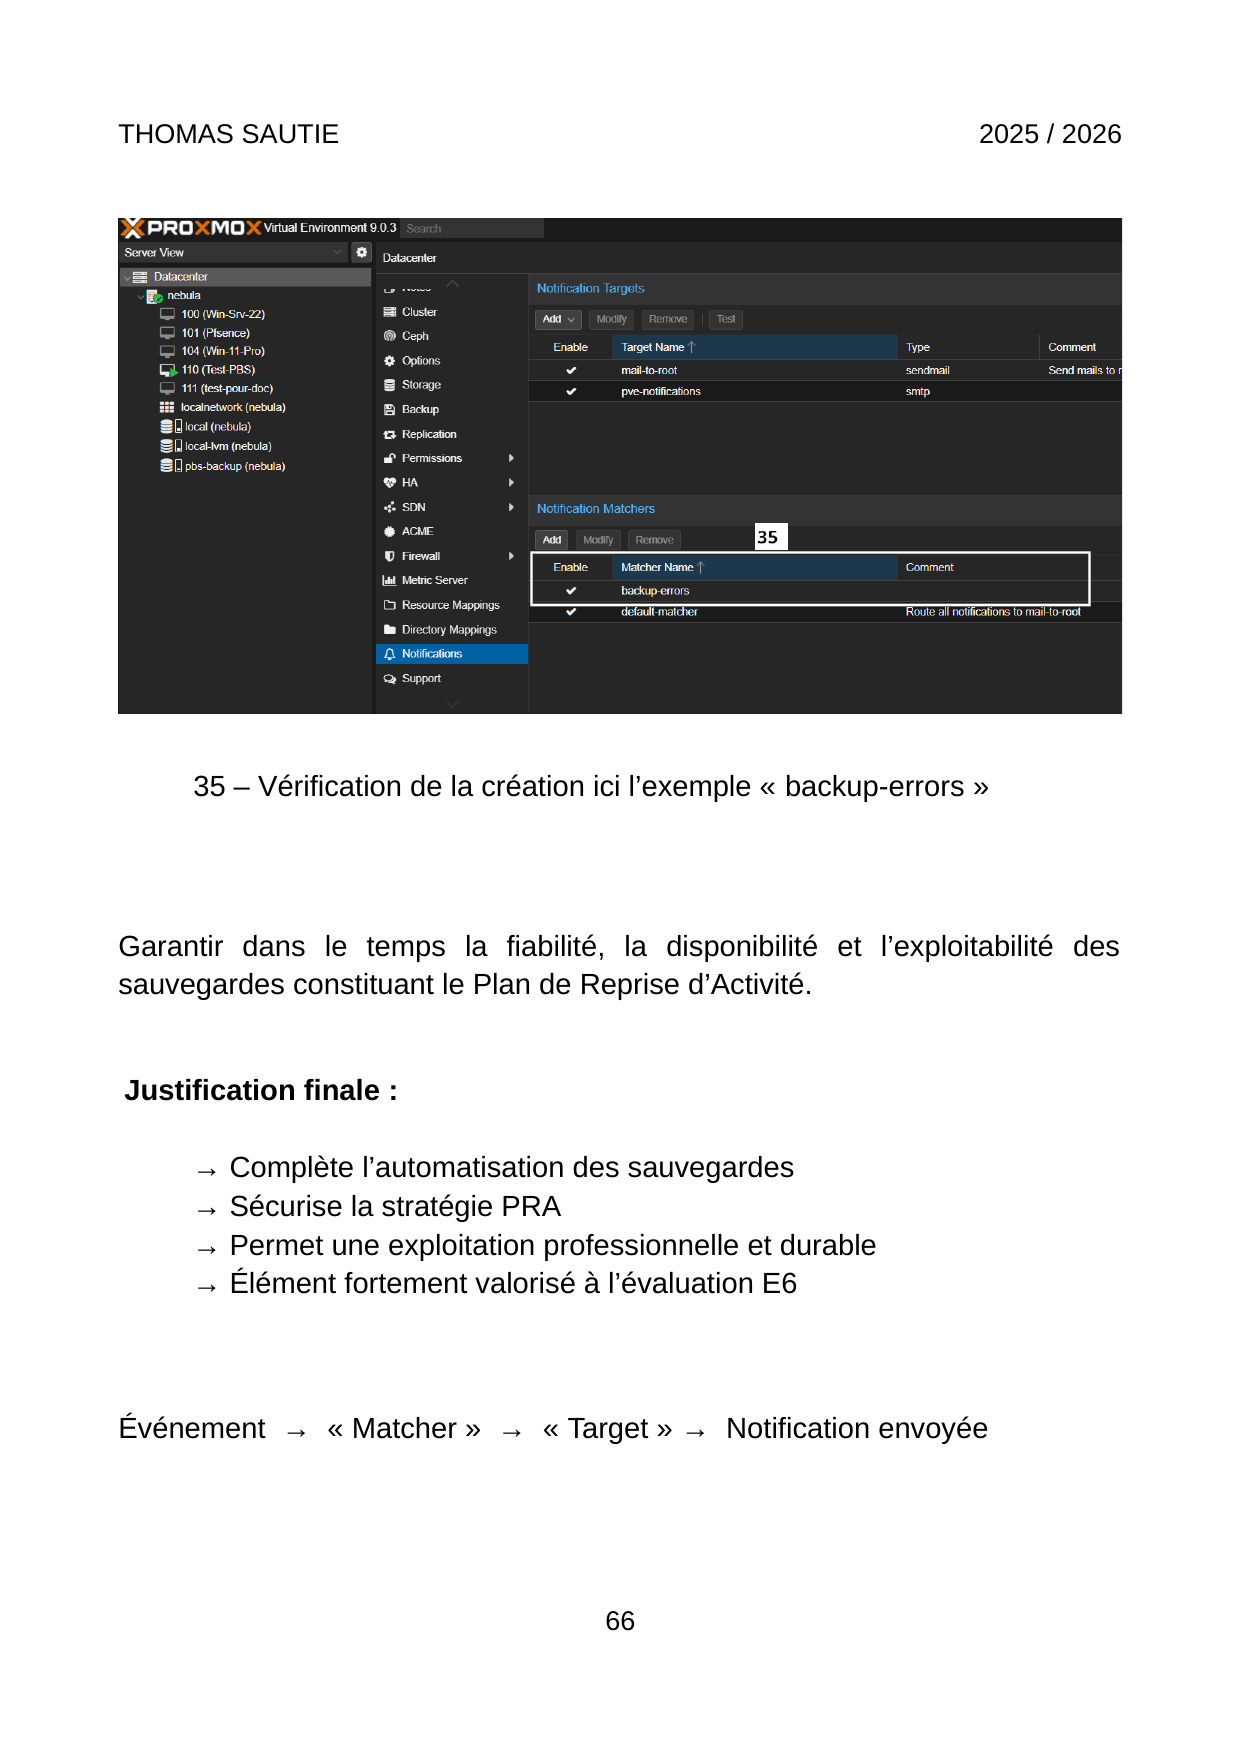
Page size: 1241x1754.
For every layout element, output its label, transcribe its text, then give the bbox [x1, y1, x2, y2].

picture [118, 218, 1123, 714]
list 35 – Vérification de la création ici l’exemple « backup-errors » [164, 769, 1122, 803]
text → Complète l’automatisation des sauvegardes → Sécurise la stratégie PRA → Permet une exploitation professionnelle et durable → Élément fortement valorisé à l’évaluation E6 [118, 1151, 1122, 1300]
text Événement → « Matcher » → « Target » → Notification envoyée [118, 1411, 1122, 1444]
text Garantir dans le temps la fiabilité, la disponibilité et l’exploitabilité des sauvegardes constituant le Plan de Reprise d’Activité. [118, 929, 1122, 1001]
subtitle Justification finale : [124, 1073, 1116, 1107]
